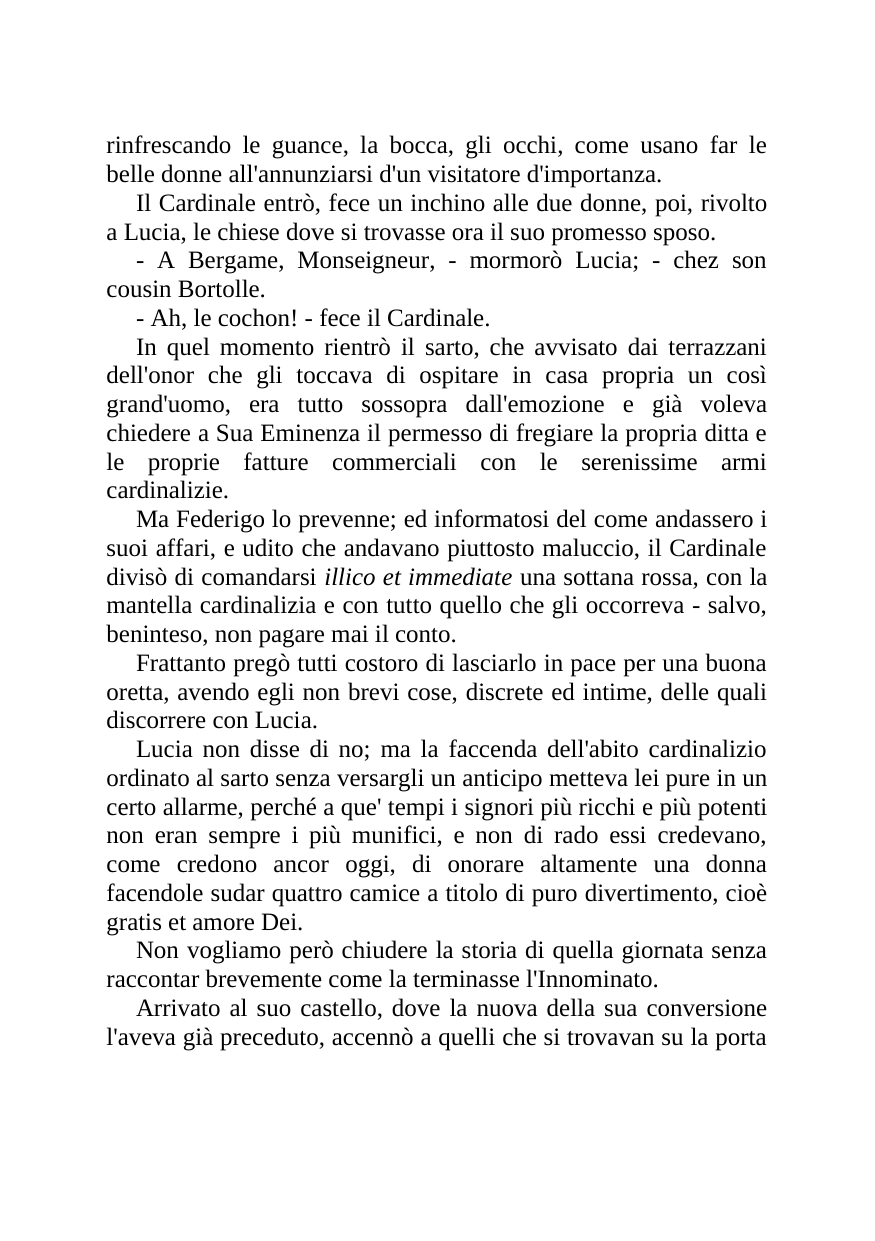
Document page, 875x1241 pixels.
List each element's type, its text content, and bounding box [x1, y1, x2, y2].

text Lucia non disse di no; ma la faccenda dell'abito cardinalizio ordinato al sarto senza versargli un anticipo metteva lei pure in un certo allarme, perché a que' tempi i signori più ricchi e più potenti non eran sempre i più munifici, e non di rado essi credevano, come credono ancor oggi, di onorare altamente una donna facendole sudar quattro camice a titolo di puro divertimento, cioè gratis et amore Dei. [106, 734, 768, 935]
text - A Bergame, Monseigneur, - mormorò Lucia; - chez son cousin Bortolle. [106, 245, 768, 303]
text Non vogliamo però chiudere la storia di quella giornata senza raccontar brevemente come la terminasse l'Innominato. [106, 935, 768, 993]
text Ma Federigo lo prevenne; ed informatosi del come andassero i suoi affari, e udito che andavano piuttosto maluccio, il Cardinale divisò di comandarsi illico et immediate una sottana rossa, con la mantella cardinalizia e con tutto quello che gli occorreva - salvo, beninteso, non pagare mai il conto. [106, 504, 768, 648]
text Frattanto pregò tutti costoro di lasciarlo in pace per una buona oretta, avendo egli non brevi cose, discrete ed intime, delle quali discorrere con Lucia. [106, 648, 768, 734]
text In quel momento rientrò il sarto, che avvisato dai terrazzani dell'onor che gli toccava di ospitare in casa propria un così grand'uomo, era tutto sossopra dall'emozione e già voleva chiedere a Sua Eminenza il permesso di fregiare la propria ditta e le proprie fatture commerciali con le serenissime armi cardinalizie. [106, 332, 768, 504]
text rinfrescando le guance, la bocca, gli occhi, come usano far le belle donne all'annunziarsi d'un visitatore d'importanza. [106, 130, 768, 188]
text - Ah, le cochon! - fece il Cardinale. [106, 303, 768, 332]
text Il Cardinale entrò, fece un inchino alle due donne, poi, rivolto a Lucia, le chiese dove si trovasse ora il suo promesso sposo. [106, 188, 768, 245]
text Arrivato al suo castello, dove la nuova della sua conversione l'aveva già preceduto, accennò a quelli che si trovavan su la porta [106, 993, 768, 1050]
